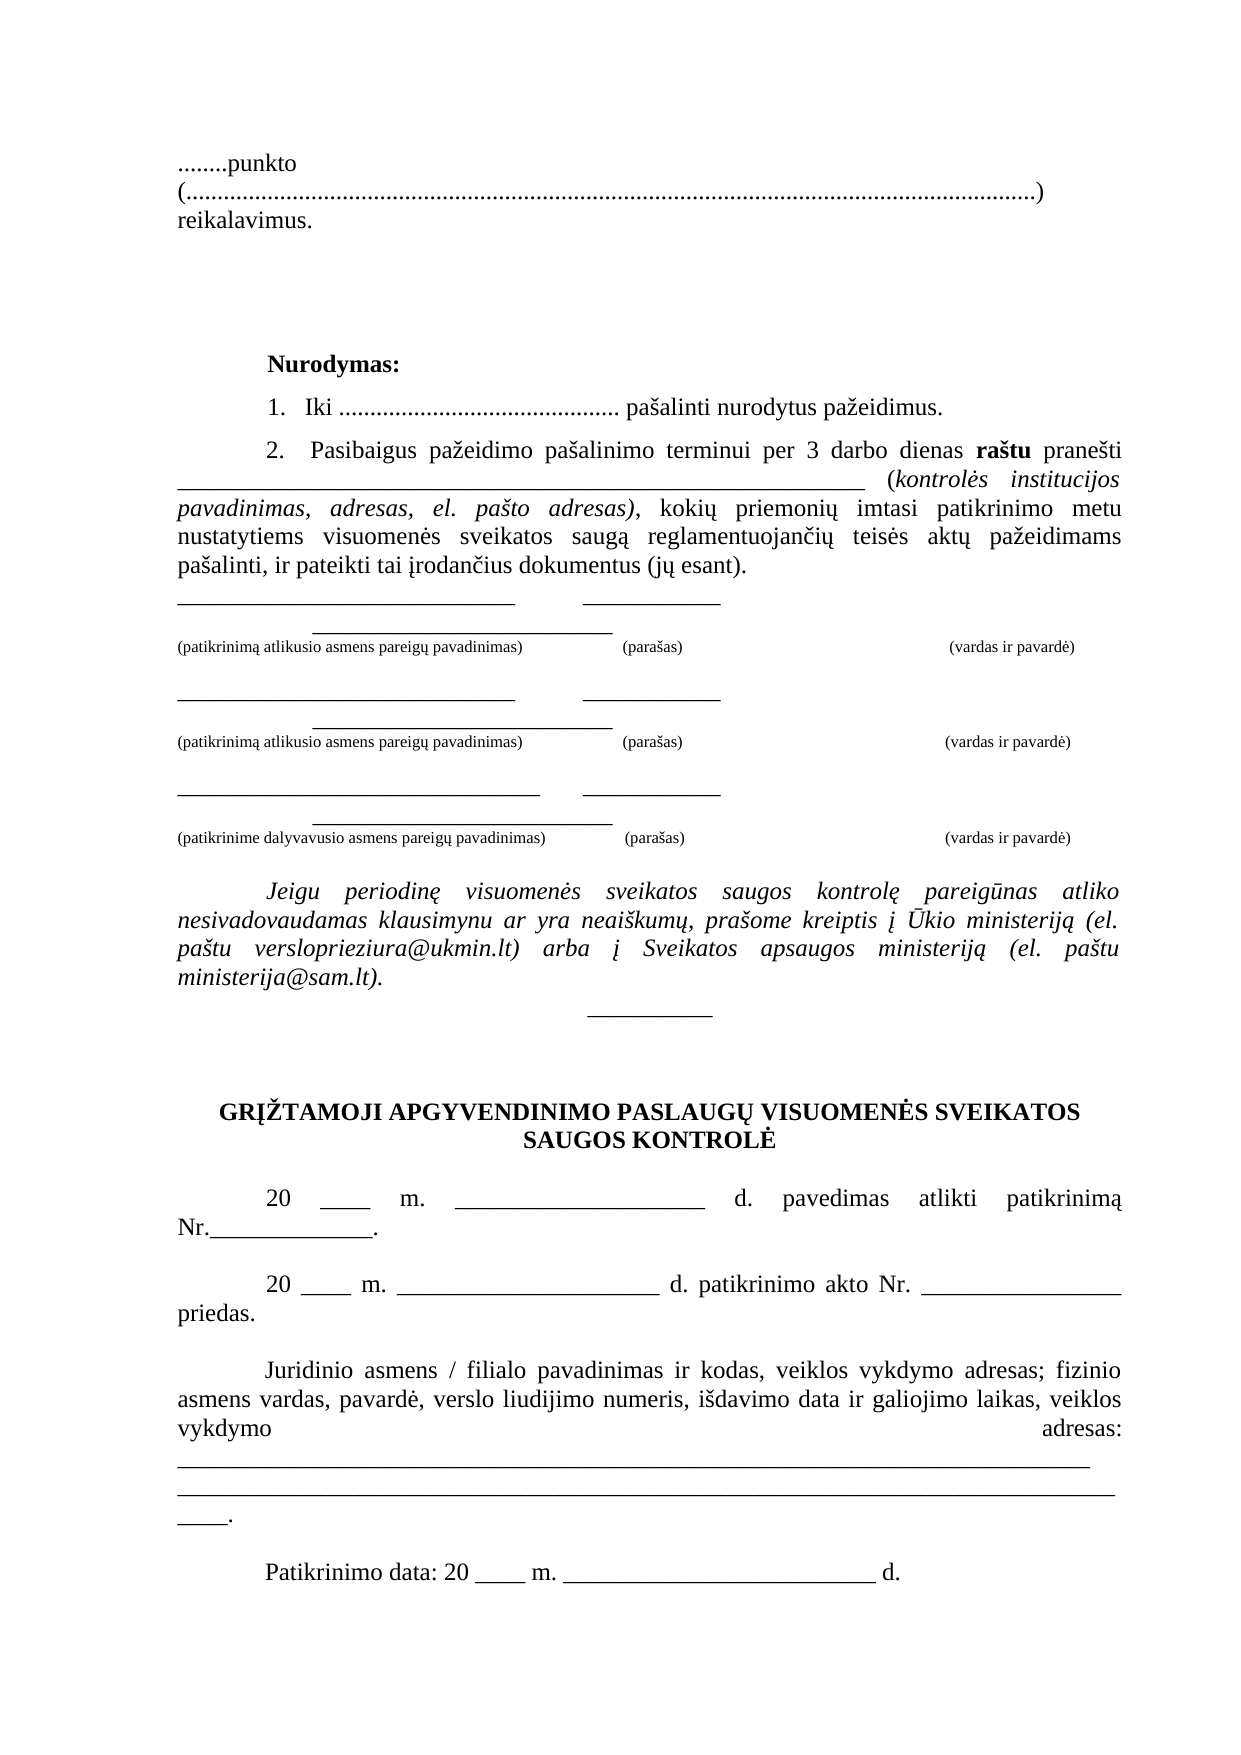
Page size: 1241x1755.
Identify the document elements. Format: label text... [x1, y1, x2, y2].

text 2. Pasibaigus pažeidimo pašalinimo terminui per 3 darbo dienas raštu pranešti _______________________________________________________ (kontrolės institucijos pavadinimas, adresas, el. pašto adresas), kokių priemonių imtasi patikrinimo metu nustatytiems visuomenės sveikatos saugą reglamentuojančių teisės aktų pažeidimams pašalinti, ir pateikti tai įrodančius dokumentus (jų esant). [177, 435, 1122, 579]
text 20 ____ m. _____________________ d. patikrinimo akto Nr. ________________ priedas. [177, 1269, 1122, 1327]
text ........punkto (........................................................................................................................................) reikalavimus. [177, 148, 1122, 234]
text (patikrinimą atlikusio asmens pareigų pavadinimas) (parašas) (vardas ir pavardė) [177, 732, 1122, 751]
text (patikrinime dalyvavusio asmens pareigų pavadinimas) (parašas) (vardas ir pavardė) [177, 828, 1122, 847]
text (patikrinimą atlikusio asmens pareigų pavadinimas) (parašas) (vardas ir pavardė) [177, 636, 1122, 656]
text _______________________________________________________________________________. [177, 1470, 1122, 1528]
text GRĮŽTAMOJI APGYVENDINIMO PASLAUGŲ VISUOMENĖS SVEIKATOS SAUGOS KONTROLĖ [177, 1097, 1122, 1154]
text ___________________________ ___________ ________________________ [177, 579, 1122, 636]
text Patikrinimo data: 20 ____ m. _________________________ d. [177, 1557, 1122, 1585]
text _____________________________ ___________ ________________________ [177, 771, 1122, 828]
text Jeigu periodinę visuomenės sveikatos saugos kontrolę pareigūnas atliko nesivadovaudamas klausimynu ar yra neaiškumų, prašome kreiptis į Ūkio ministeriją (el. paštu versloprieziura@ukmin.lt) arba į Sveikatos apsaugos ministeriją (el. paštu ministerija@sam.lt). [177, 876, 1122, 991]
text Nurodymas: [177, 349, 1122, 378]
text ___________________________ ___________ ________________________ [177, 675, 1122, 732]
text __________ [177, 991, 1122, 1020]
text 1. Iki ............................................. pašalinti nurodytus pažeidimus. [267, 392, 1122, 421]
text Juridinio asmens / filialo pavadinimas ir kodas, veiklos vykdymo adresas; fizinio asmens vardas, pavardė, verslo liudijimo numeris, išdavimo data ir galiojimo laikas, veiklos vykdymo adresas: _________________________________________________________________________ [177, 1355, 1122, 1470]
text 20 ____ m. ____________________ d. pavedimas atlikti patikrinimą Nr._____________. [177, 1183, 1122, 1240]
